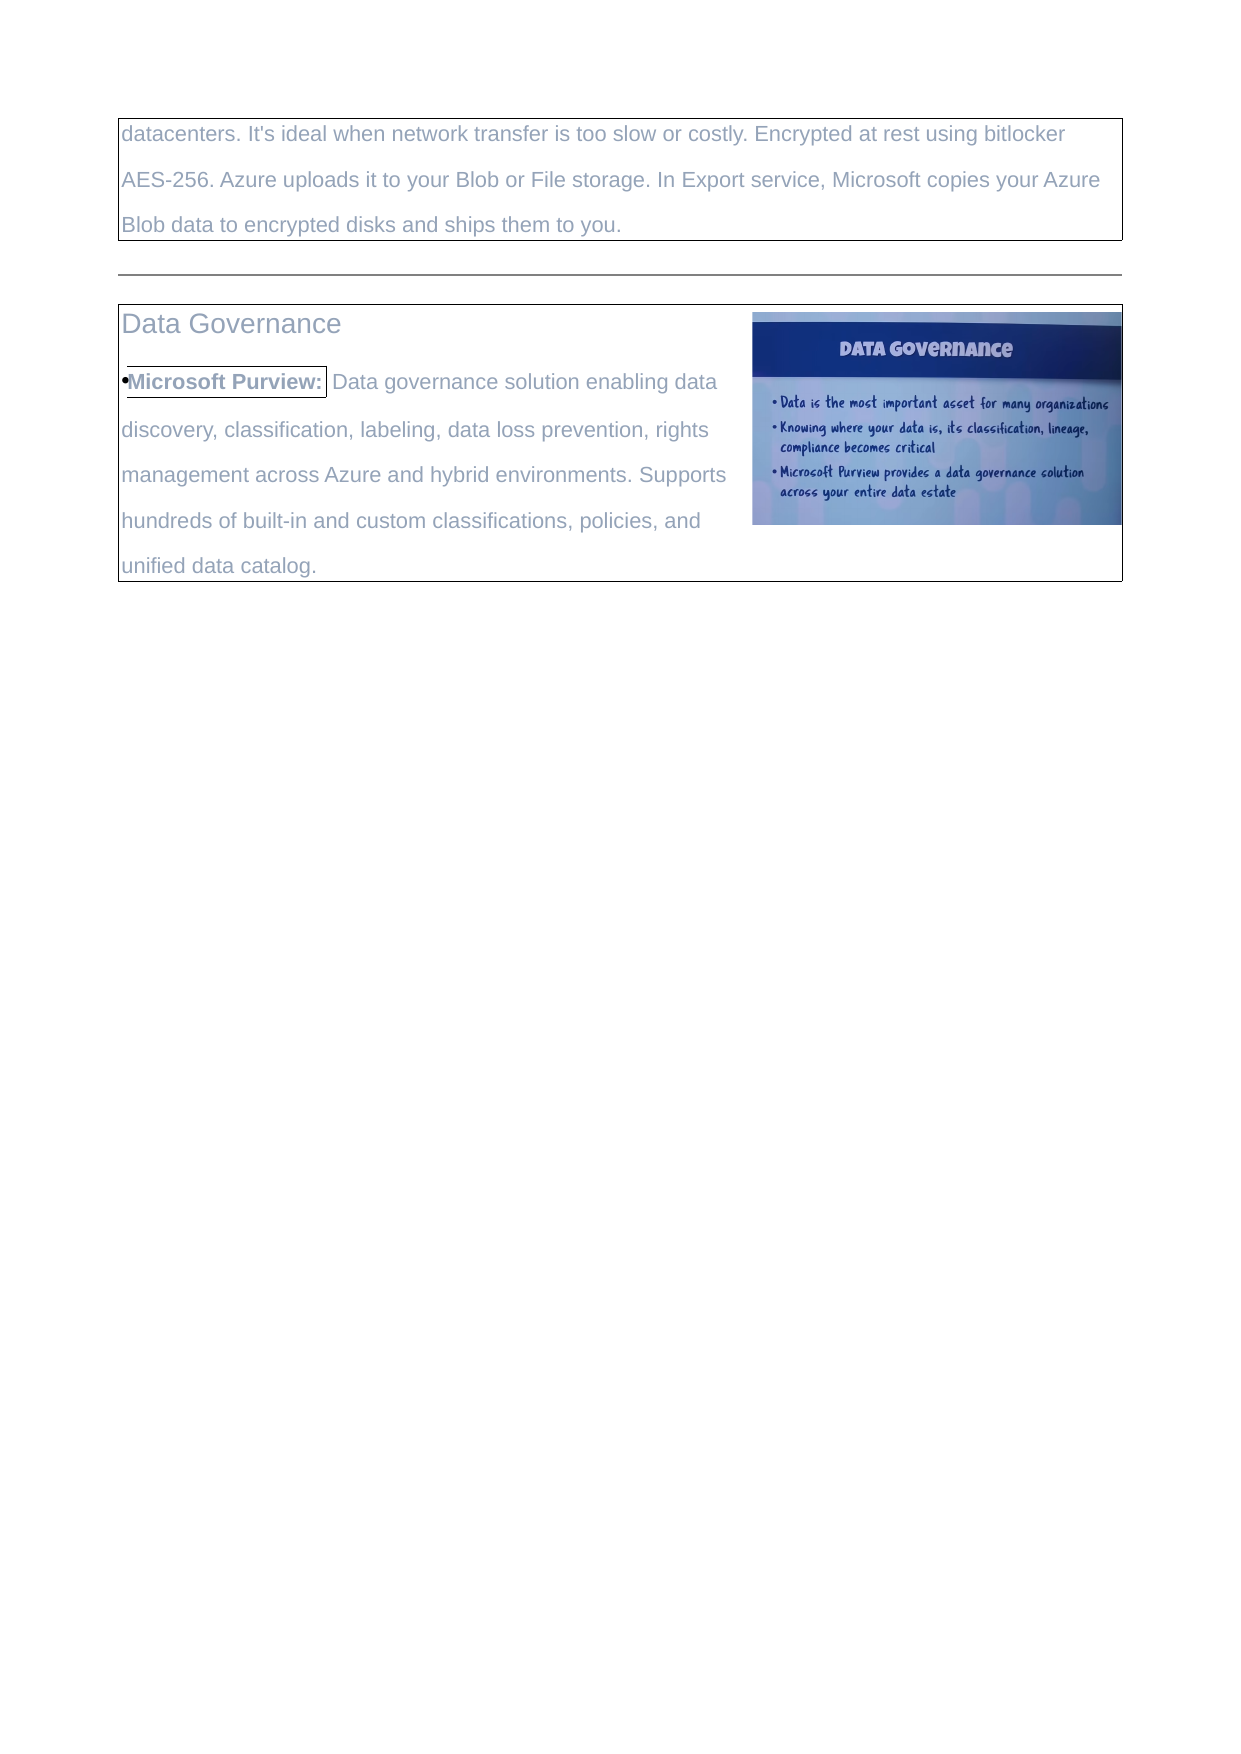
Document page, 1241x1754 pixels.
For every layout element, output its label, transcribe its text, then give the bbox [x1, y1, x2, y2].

subtitle Data Governance [119, 305, 1122, 340]
picture [752, 312, 1122, 525]
list Microsoft Purview: Data governance solution enabling data discovery, classification, labeling, data loss prevention, rights management across Azure and hybrid environments. Supports hundreds of built-in and custom classifications, policies, and unified data catalog. [119, 363, 1122, 581]
list datacenters. It's ideal when network transfer is too slow or costly. Encrypted at rest using bitlocker AES-256. Azure uploads it to your Blob or File storage. In Export service, Microsoft copies your Azure Blob data to encrypted disks and ships them to you. [119, 119, 1122, 240]
